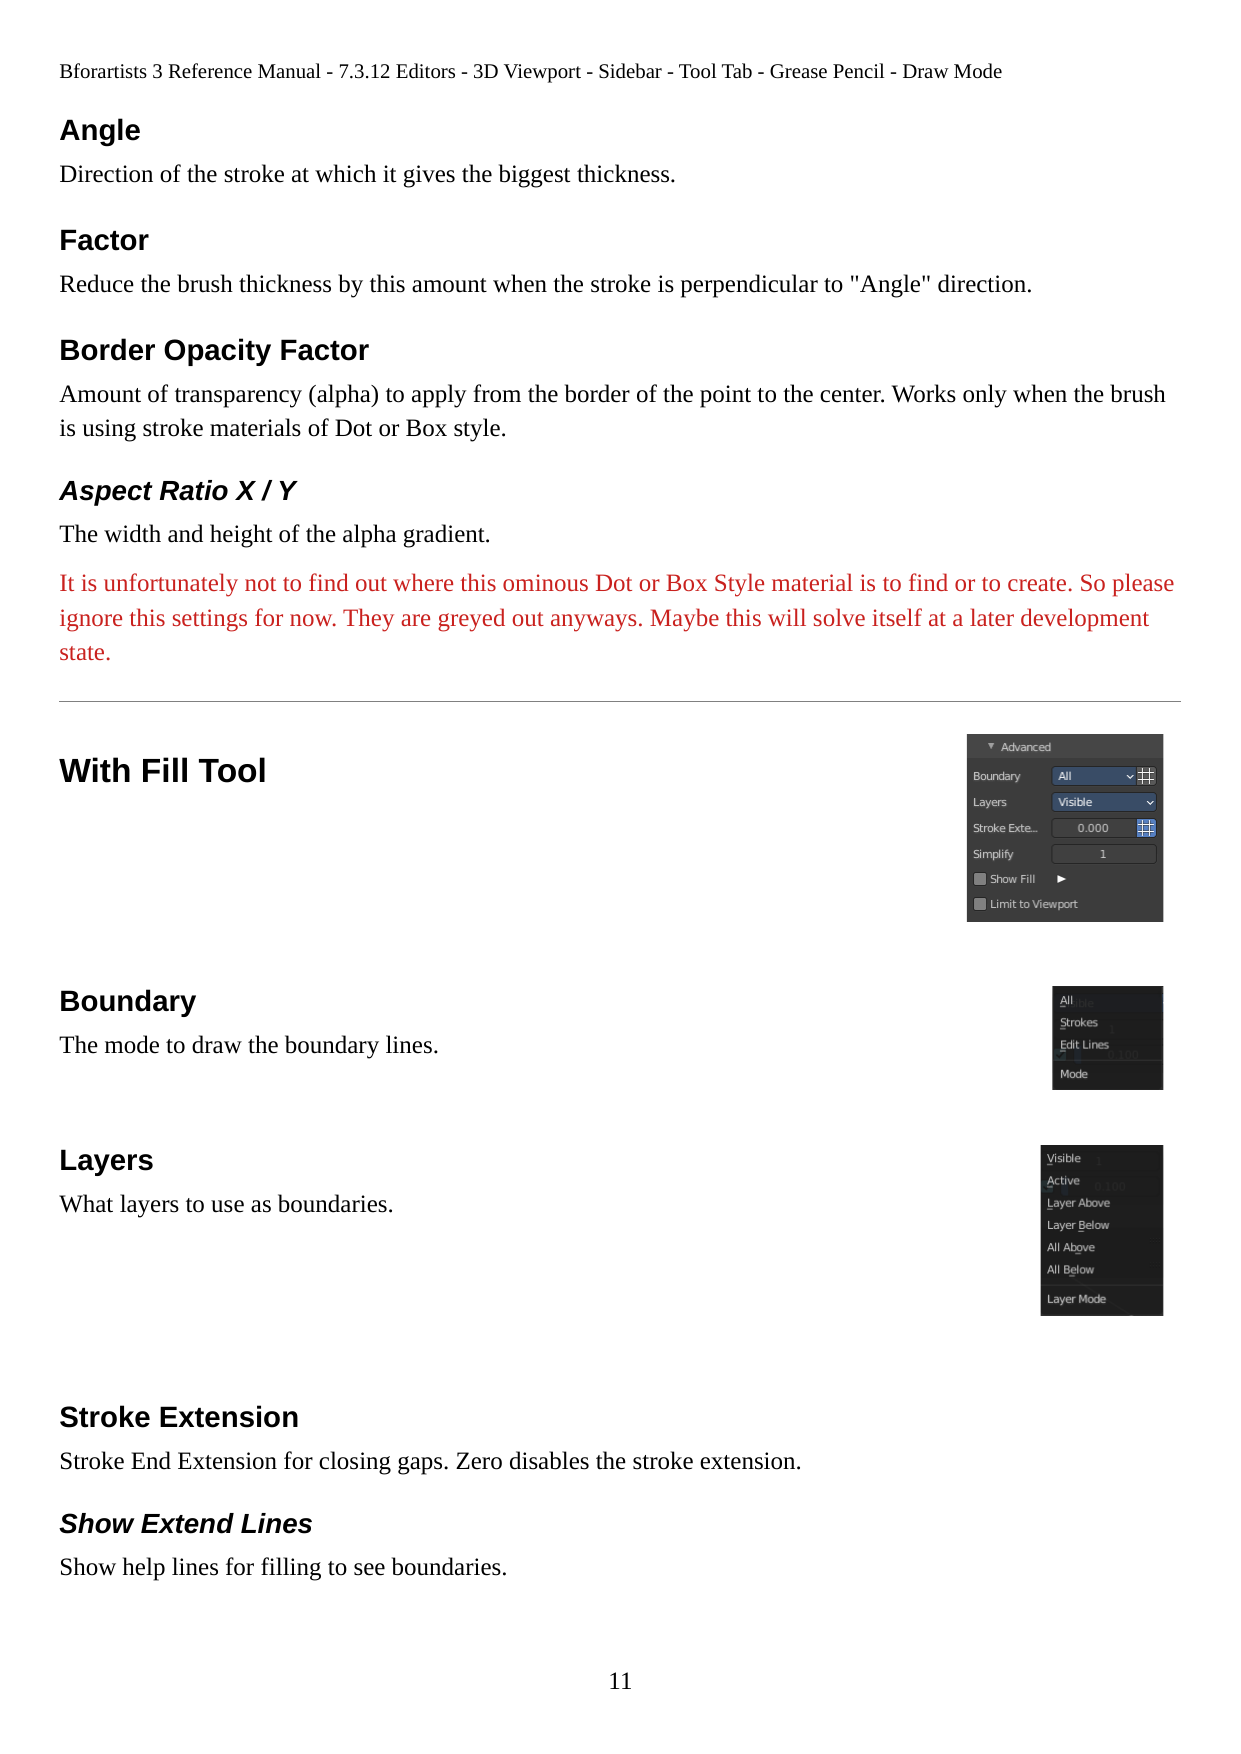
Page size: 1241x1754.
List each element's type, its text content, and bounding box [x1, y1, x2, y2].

picture [1040, 1145, 1164, 1316]
text Amount of transparency (alpha) to apply from the border of the point to the center. Works only when the brush is using stroke materials of Dot or Box style. [59, 379, 1181, 442]
text Direction of the stroke at which it gives the biggest thickness. [59, 159, 1181, 188]
subtitle Factor [59, 222, 1181, 256]
subtitle Layers [59, 1143, 1181, 1176]
text Show help lines for filling to see boundaries. [59, 1552, 1181, 1581]
subtitle Border Opacity Factor [59, 332, 1181, 366]
subtitle Boundary [59, 984, 1181, 1017]
text Reduce the brush thickness by this amount when the stroke is perpendicular to "Angle" direction. [59, 269, 1181, 297]
text The width and height of the alpha gradient. [59, 519, 1181, 548]
subtitle With Fill Tool [59, 751, 966, 790]
text The mode to draw the boundary lines. [59, 1030, 1052, 1059]
text Stroke End Extension for closing gaps. Zero disables the stroke extension. [59, 1446, 1181, 1475]
subtitle [1164, 751, 1181, 790]
text What layers to use as boundaries. [59, 1189, 1040, 1218]
picture [966, 734, 1164, 922]
subtitle Stroke Extension [59, 1400, 1181, 1433]
subtitle Show Extend Lines [59, 1507, 1181, 1539]
picture [1052, 986, 1164, 1090]
subtitle Aspect Ratio X / Y [59, 475, 1181, 507]
subtitle Angle [59, 113, 1181, 146]
text It is unfortunately not to find out where this ominous Dot or Box Style material is to find or to create. So please ignore this settings for now. They are greyed out anyways. Maybe this will solve itself at a later development state. [59, 568, 1181, 666]
